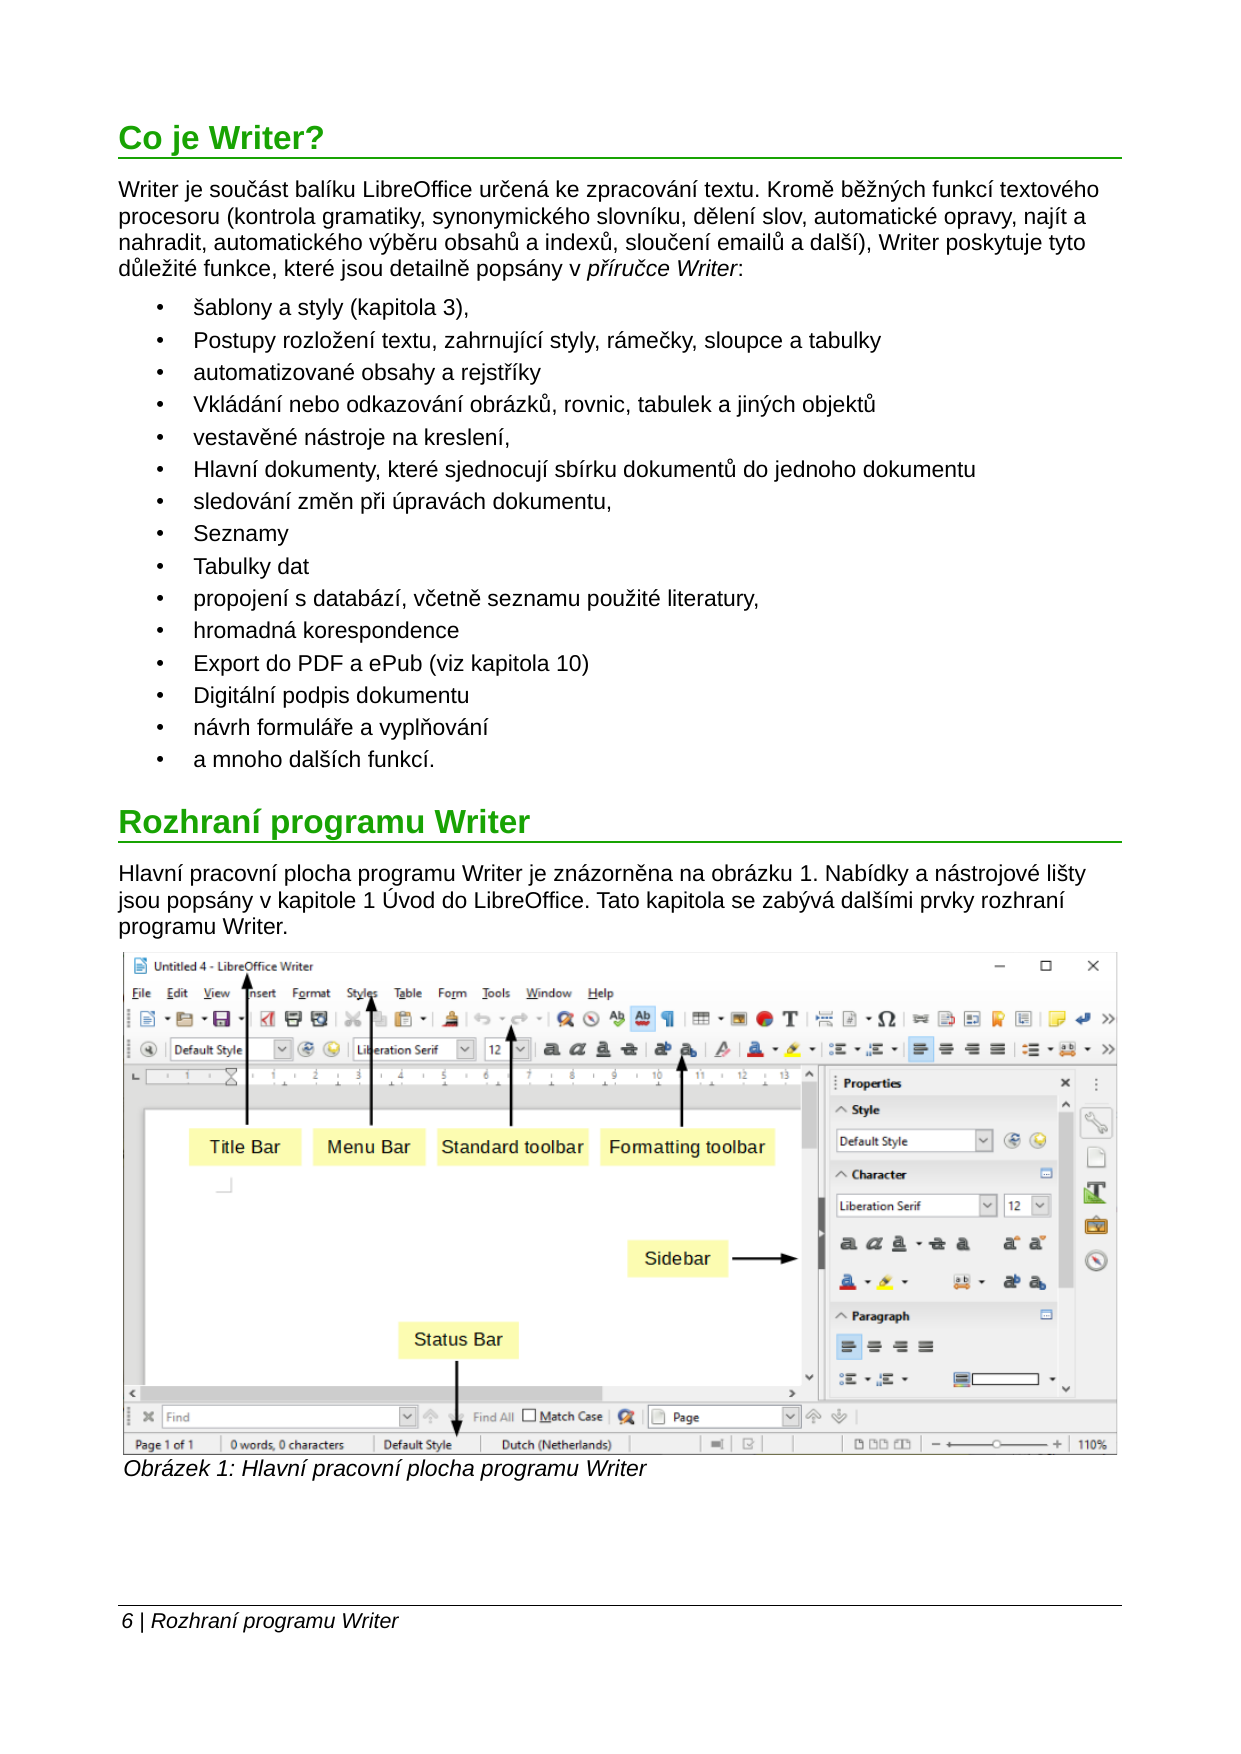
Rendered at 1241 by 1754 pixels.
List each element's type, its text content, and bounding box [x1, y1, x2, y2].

subtitle Co je Writer? [118, 118, 1122, 157]
list šablony a styly (kapitola 3), [156, 294, 1122, 321]
list Export do PDF a ePub (viz kapitola 10) [156, 649, 1122, 676]
picture [123, 952, 1118, 1455]
list Digitální podpis dokumentu [156, 682, 1122, 708]
list Tabulky dat [156, 553, 1122, 579]
list Vkládání nebo odkazování obrázků, rovnic, tabulek a jiných objektů [156, 391, 1122, 417]
subtitle Rozhraní programu Writer [118, 802, 1122, 841]
text Obrázek 1: Hlavní pracovní plocha programu Writer [123, 1455, 1117, 1481]
list návrh formuláře a vyplňování [156, 714, 1122, 740]
list Seznamy [156, 520, 1122, 547]
list propojení s databází, včetně seznamu použité literatury, [156, 585, 1122, 611]
text Hlavní pracovní plocha programu Writer je znázorněna na obrázku 1. Nabídky a nástrojové lišty jsou popsány v kapitole 1 Úvod do LibreOffice. Tato kapitola se zabývá dalšími prvky rozhraní programu Writer. [118, 860, 1122, 939]
list sledování změn při úpravách dokumentu, [156, 488, 1122, 514]
list automatizované obsahy a rejstříky [156, 359, 1122, 385]
list Hlavní dokumenty, které sjednocují sbírku dokumentů do jednoho dokumentu [156, 456, 1122, 482]
list a mnoho dalších funkcí. [156, 746, 1122, 773]
list Postupy rozložení textu, zahrnující styly, rámečky, sloupce a tabulky [156, 327, 1122, 353]
list hromadná korespondence [156, 617, 1122, 643]
list vestavěné nástroje na kreslení, [156, 423, 1122, 450]
text Writer je součást balíku LibreOffice určená ke zpracování textu. Kromě běžných funkcí textového procesoru (kontrola gramatiky, synonymického slovníku, dělení slov, automatické opravy, najít a nahradit, automatického výběru obsahů a indexů, sloučení emailů a další), Writer poskytuje tyto důležité funkce, které jsou detailně popsány v příručce Writer: [118, 176, 1122, 282]
